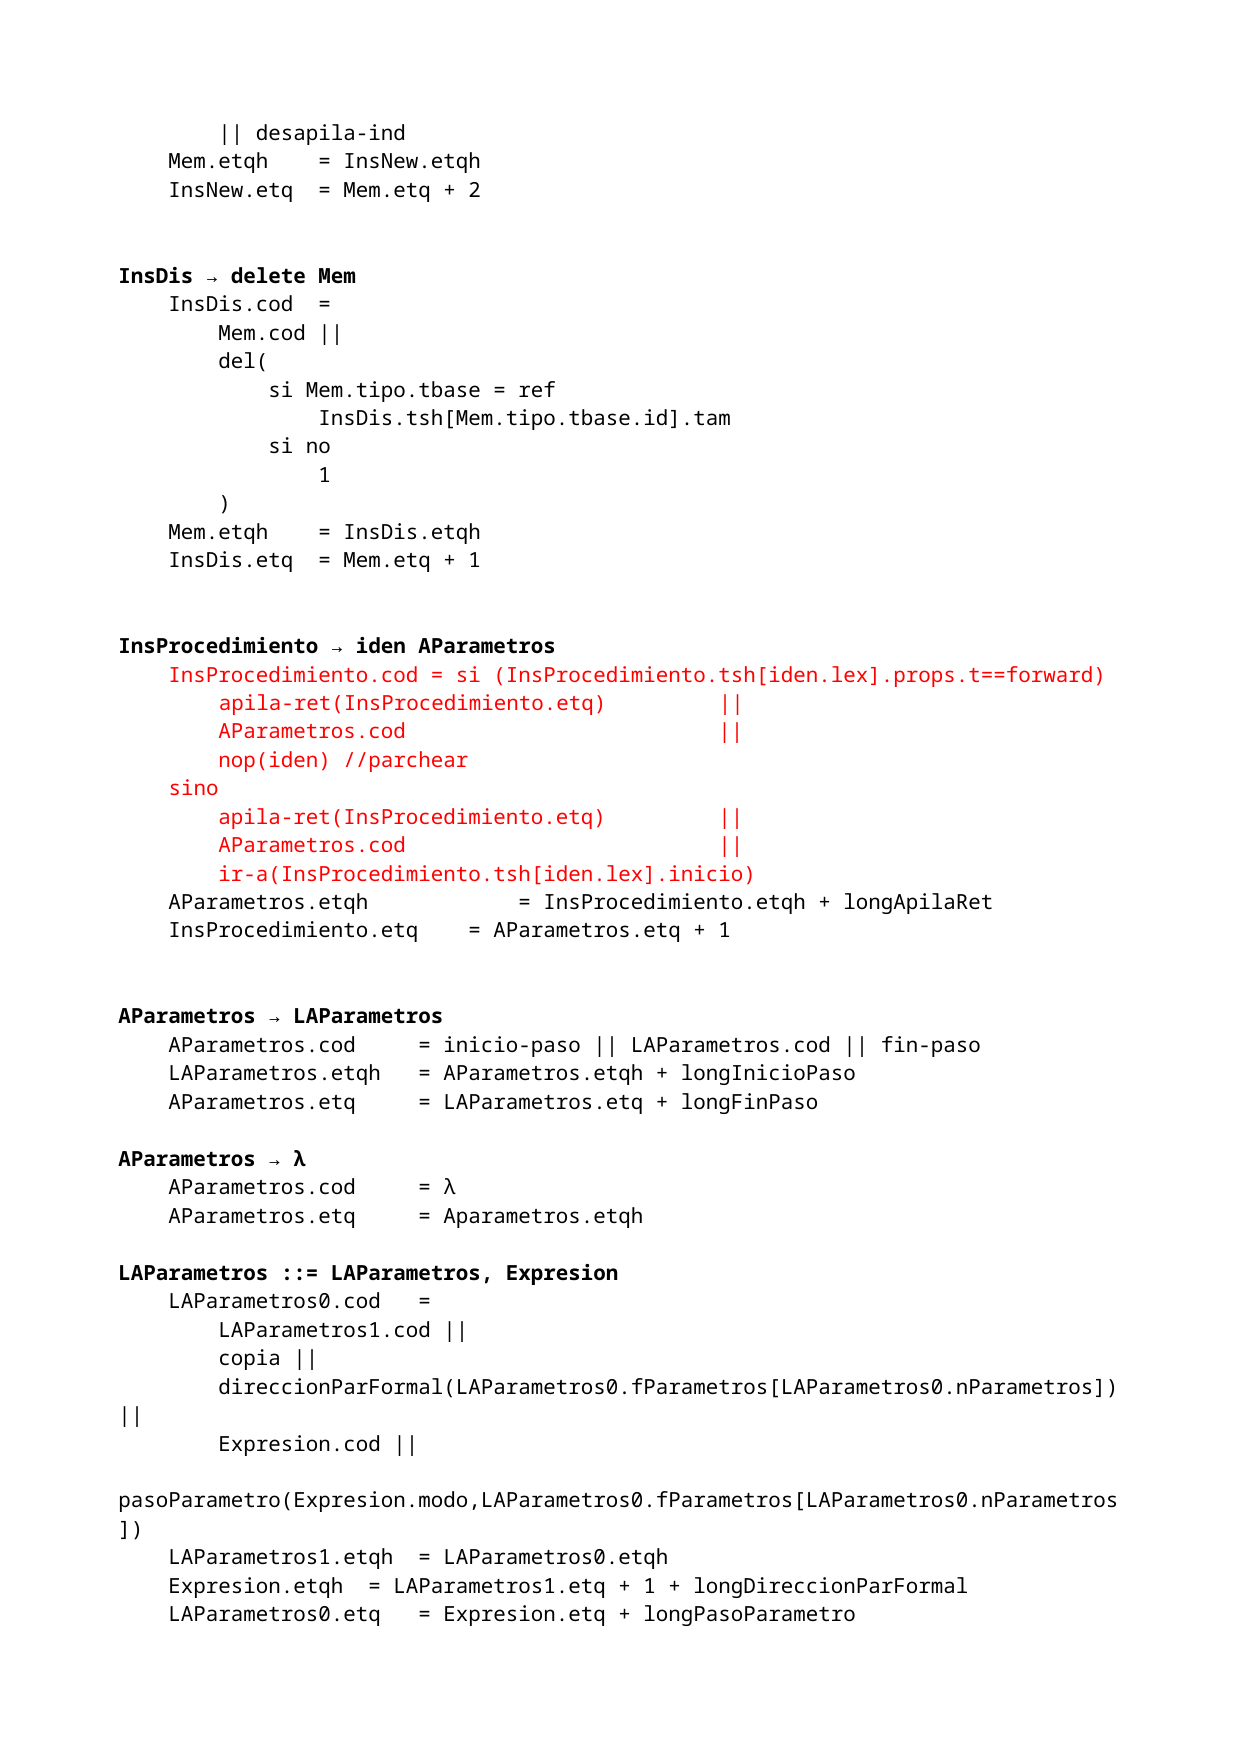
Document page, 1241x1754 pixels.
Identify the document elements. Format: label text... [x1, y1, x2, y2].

text apila-ret(InsProcedimiento.etq) || [118, 802, 1122, 830]
text ) [118, 488, 1122, 517]
text InsProcedimiento → iden AParametros [118, 631, 1122, 660]
text LAParametros1.etqh = LAParametros0.etqh [118, 1542, 1122, 1571]
text InsDis.tsh[Mem.tipo.tbase.id].tam [118, 403, 1122, 432]
text InsDis.cod = [118, 289, 1122, 318]
text InsNew.etq = Mem.etq + 2 [118, 175, 1122, 203]
text InsProcedimiento.etq = AParametros.etq + 1 [118, 916, 1122, 944]
text apila-ret(InsProcedimiento.etq) || [118, 688, 1122, 717]
text LAParametros ::= LAParametros, Expresion [118, 1258, 1122, 1287]
text copia || [118, 1343, 1122, 1372]
text AParametros.cod || [118, 717, 1122, 745]
text Mem.etqh = InsDis.etqh [118, 517, 1122, 545]
text nop(iden) //parchear [118, 745, 1122, 773]
text 1 [118, 460, 1122, 488]
text sino [118, 773, 1122, 802]
text si Mem.tipo.tbase = ref [118, 375, 1122, 403]
text direccionParFormal(LAParametros0.fParametros[LAParametros0.nParametros]) || [118, 1372, 1122, 1429]
text || desapila-ind [118, 118, 1122, 147]
text AParametros.etq = Aparametros.etqh [118, 1201, 1122, 1229]
text AParametros.cod || [118, 830, 1122, 859]
text Mem.cod || [118, 318, 1122, 346]
text Expresion.etqh = LAParametros1.etq + 1 + longDireccionParFormal [118, 1571, 1122, 1599]
text LAParametros1.cod || [118, 1315, 1122, 1343]
text LAParametros.etqh = AParametros.etqh + longInicioPaso [118, 1058, 1122, 1087]
text InsDis.etq = Mem.etq + 1 [118, 545, 1122, 574]
text Expresion.cod || [118, 1429, 1122, 1457]
text AParametros.etq = LAParametros.etq + longFinPaso [118, 1087, 1122, 1115]
text Mem.etqh = InsNew.etqh [118, 147, 1122, 175]
text si no [118, 432, 1122, 460]
text del( [118, 346, 1122, 375]
text AParametros → LAParametros [118, 1002, 1122, 1030]
text InsDis → delete Mem [118, 261, 1122, 289]
text pasoParametro(Expresion.modo,LAParametros0.fParametros[LAParametros0.nParametros]) [118, 1457, 1122, 1542]
text ir-a(InsProcedimiento.tsh[iden.lex].inicio) [118, 859, 1122, 887]
text LAParametros0.etq = Expresion.etq + longPasoParametro [118, 1599, 1122, 1628]
text AParametros.cod = inicio-paso || LAParametros.cod || fin-paso [118, 1030, 1122, 1058]
text AParametros → λ [118, 1144, 1122, 1172]
text AParametros.etqh = InsProcedimiento.etqh + longApilaRet [118, 887, 1122, 916]
text AParametros.cod = λ [118, 1172, 1122, 1201]
text LAParametros0.cod = [118, 1287, 1122, 1315]
text InsProcedimiento.cod = si (InsProcedimiento.tsh[iden.lex].props.t==forward) [118, 660, 1122, 688]
